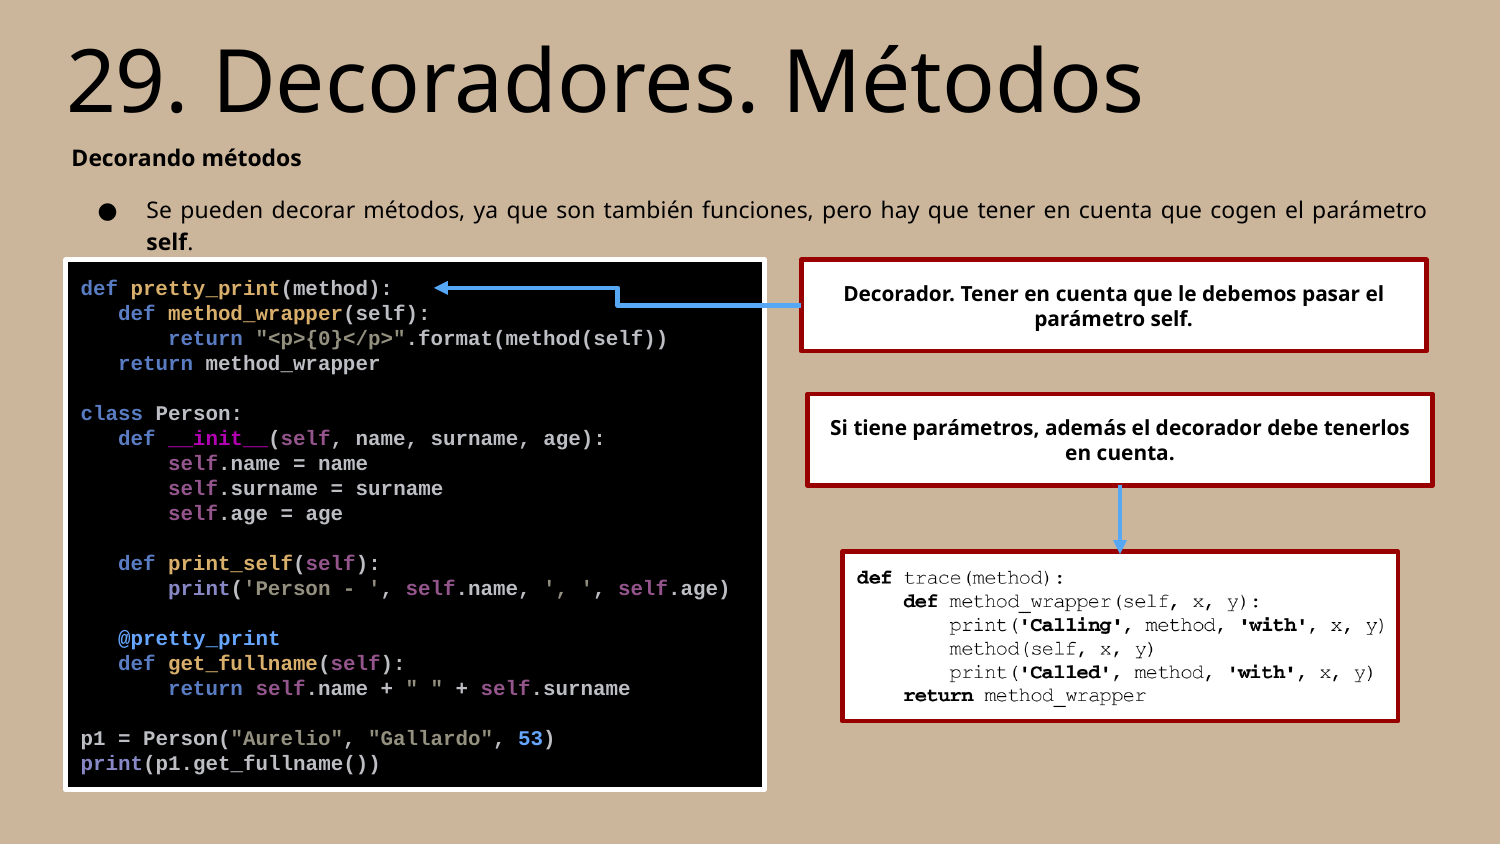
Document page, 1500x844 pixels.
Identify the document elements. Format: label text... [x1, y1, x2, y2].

text_box def pretty_print(method): def method_wrapper(self): return "<p>{0}</p>".format(method(self)) return method_wrapper class Person: def __init__(self, name, surname, age): self.name = name self.surname = surname self.age = age def print_self(self): print('Person - ', self.name, ', ', self.age) @pretty_print def get_fullname(self): return self.name + " " + self.surname p1 = Person("Aurelio", "Gallardo", 53) print(p1.get_fullname()) [65, 259, 765, 790]
title 29. Decoradores. Métodos [51, 51, 1449, 146]
text_box Si tiene parámetros, además el decorador debe tenerlos en cuenta. [807, 394, 1433, 486]
text_box Decorador. Tener en cuenta que le debemos pasar el parámetro self. [801, 259, 1427, 352]
picture [844, 554, 1396, 719]
text_box Decorando métodos Se pueden decorar métodos, ya que son también funciones, pero hay que tener en cuenta que cogen el parámetro self. [56, 145, 1444, 250]
